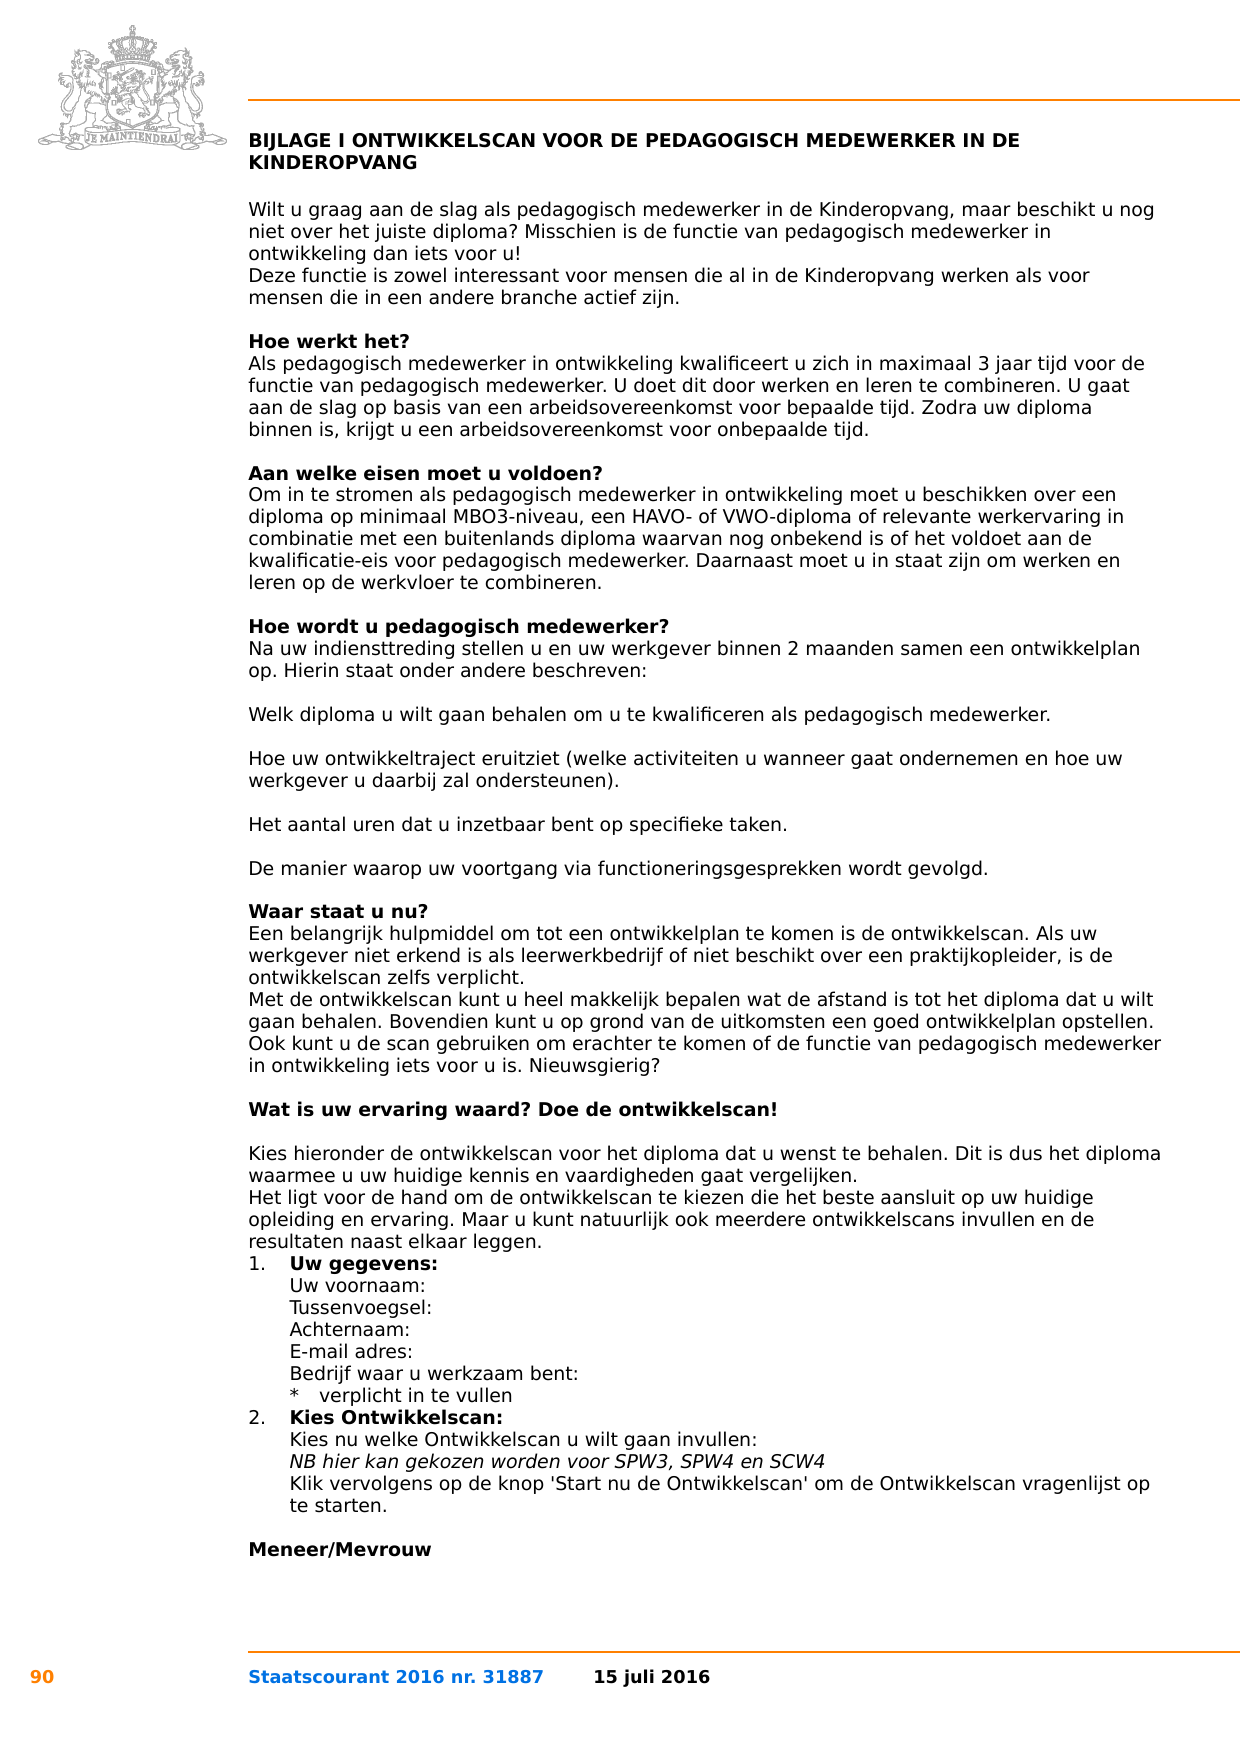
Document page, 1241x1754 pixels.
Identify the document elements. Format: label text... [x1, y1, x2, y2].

text Een belangrijk hulpmiddel om tot een ontwikkelplan te komen is de ontwikkelscan. Als uw werkgever niet erkend is als leerwerkbedrijf of niet beschikt over een praktijkopleider, is de ontwikkelscan zelfs verplicht. [248, 923, 1163, 989]
subtitle BIJLAGE I ONTWIKKELSCAN VOOR DE PEDAGOGISCH MEDEWERKER IN DE KINDEROPVANG [248, 130, 1163, 174]
text Het aantal uren dat u inzetbaar bent op specifieke taken. [248, 814, 1163, 836]
text Bedrijf waar u werkzaam bent: [289, 1363, 1163, 1385]
text Kies nu welke Ontwikkelscan u wilt gaan invullen: [289, 1429, 1163, 1451]
text 2. Kies Ontwikkelscan: [248, 1407, 1163, 1429]
text Hoe wordt u pedagogisch medewerker? [248, 616, 1163, 638]
text De manier waarop uw voortgang via functioneringsgesprekken wordt gevolgd. [248, 857, 1163, 879]
text E-mail adres: [289, 1341, 1163, 1363]
text Om in te stromen als pedagogisch medewerker in ontwikkeling moet u beschikken over een diploma op minimaal MBO3-niveau, een HAVO- of VWO-diploma of relevante werkervaring in combinatie met een buitenlands diploma waarvan nog onbekend is of het voldoet aan de kwalificatie-eis voor pedagogisch medewerker. Daarnaast moet u in staat zijn om werken en leren op de werkvloer te combineren. [248, 484, 1163, 594]
text Meneer/Mevrouw [248, 1538, 1163, 1560]
text Tussenvoegsel: [289, 1297, 1163, 1319]
text Welk diploma u wilt gaan behalen om u te kwalificeren als pedagogisch medewerker. [248, 704, 1163, 726]
text Hoe uw ontwikkeltraject eruitziet (welke activiteiten u wanneer gaat ondernemen en hoe uw werkgever u daarbij zal ondersteunen). [248, 748, 1163, 792]
picture [38, 25, 227, 150]
text Hoe werkt het? [248, 331, 1163, 353]
text Als pedagogisch medewerker in ontwikkeling kwalificeert u zich in maximaal 3 jaar tijd voor de functie van pedagogisch medewerker. U doet dit door werken en leren te combineren. U gaat aan de slag op basis van een arbeidsovereenkomst voor bepaalde tijd. Zodra uw diploma binnen is, krijgt u een arbeidsovereenkomst voor onbepaalde tijd. [248, 353, 1163, 441]
text Aan welke eisen moet u voldoen? [248, 462, 1163, 484]
text Wilt u graag aan de slag als pedagogisch medewerker in de Kinderopvang, maar beschikt u nog niet over het juiste diploma? Misschien is de functie van pedagogisch medewerker in ontwikkeling dan iets voor u! [248, 199, 1163, 265]
text Waar staat u nu? [248, 901, 1163, 923]
text Met de ontwikkelscan kunt u heel makkelijk bepalen wat de afstand is tot het diploma dat u wilt gaan behalen. Bovendien kunt u op grond van de uitkomsten een goed ontwikkelplan opstellen. Ook kunt u de scan gebruiken om erachter te komen of de functie van pedagogisch medewerker in ontwikkeling iets voor u is. Nieuwsgierig? [248, 989, 1163, 1077]
text Klik vervolgens op de knop 'Start nu de Ontwikkelscan' om de Ontwikkelscan vragenlijst op te starten. [289, 1473, 1163, 1517]
text 1. Uw gegevens: [248, 1253, 1163, 1275]
text Het ligt voor de hand om de ontwikkelscan te kiezen die het beste aansluit op uw huidige opleiding en ervaring. Maar u kunt natuurlijk ook meerdere ontwikkelscans invullen en de resultaten naast elkaar leggen. [248, 1187, 1163, 1253]
text Achternaam: [289, 1319, 1163, 1341]
text Na uw indiensttreding stellen u en uw werkgever binnen 2 maanden samen een ontwikkelplan op. Hierin staat onder andere beschreven: [248, 638, 1163, 682]
text Kies hieronder de ontwikkelscan voor het diploma dat u wenst te behalen. Dit is dus het diploma waarmee u uw huidige kennis en vaardigheden gaat vergelijken. [248, 1143, 1163, 1187]
text NB hier kan gekozen worden voor SPW3, SPW4 en SCW4 [289, 1451, 1163, 1473]
text * verplicht in te vullen [289, 1385, 1163, 1407]
text Deze functie is zowel interessant voor mensen die al in de Kinderopvang werken als voor mensen die in een andere branche actief zijn. [248, 265, 1163, 309]
text Uw voornaam: [289, 1275, 1163, 1297]
text Wat is uw ervaring waard? Doe de ontwikkelscan! [248, 1099, 1163, 1121]
